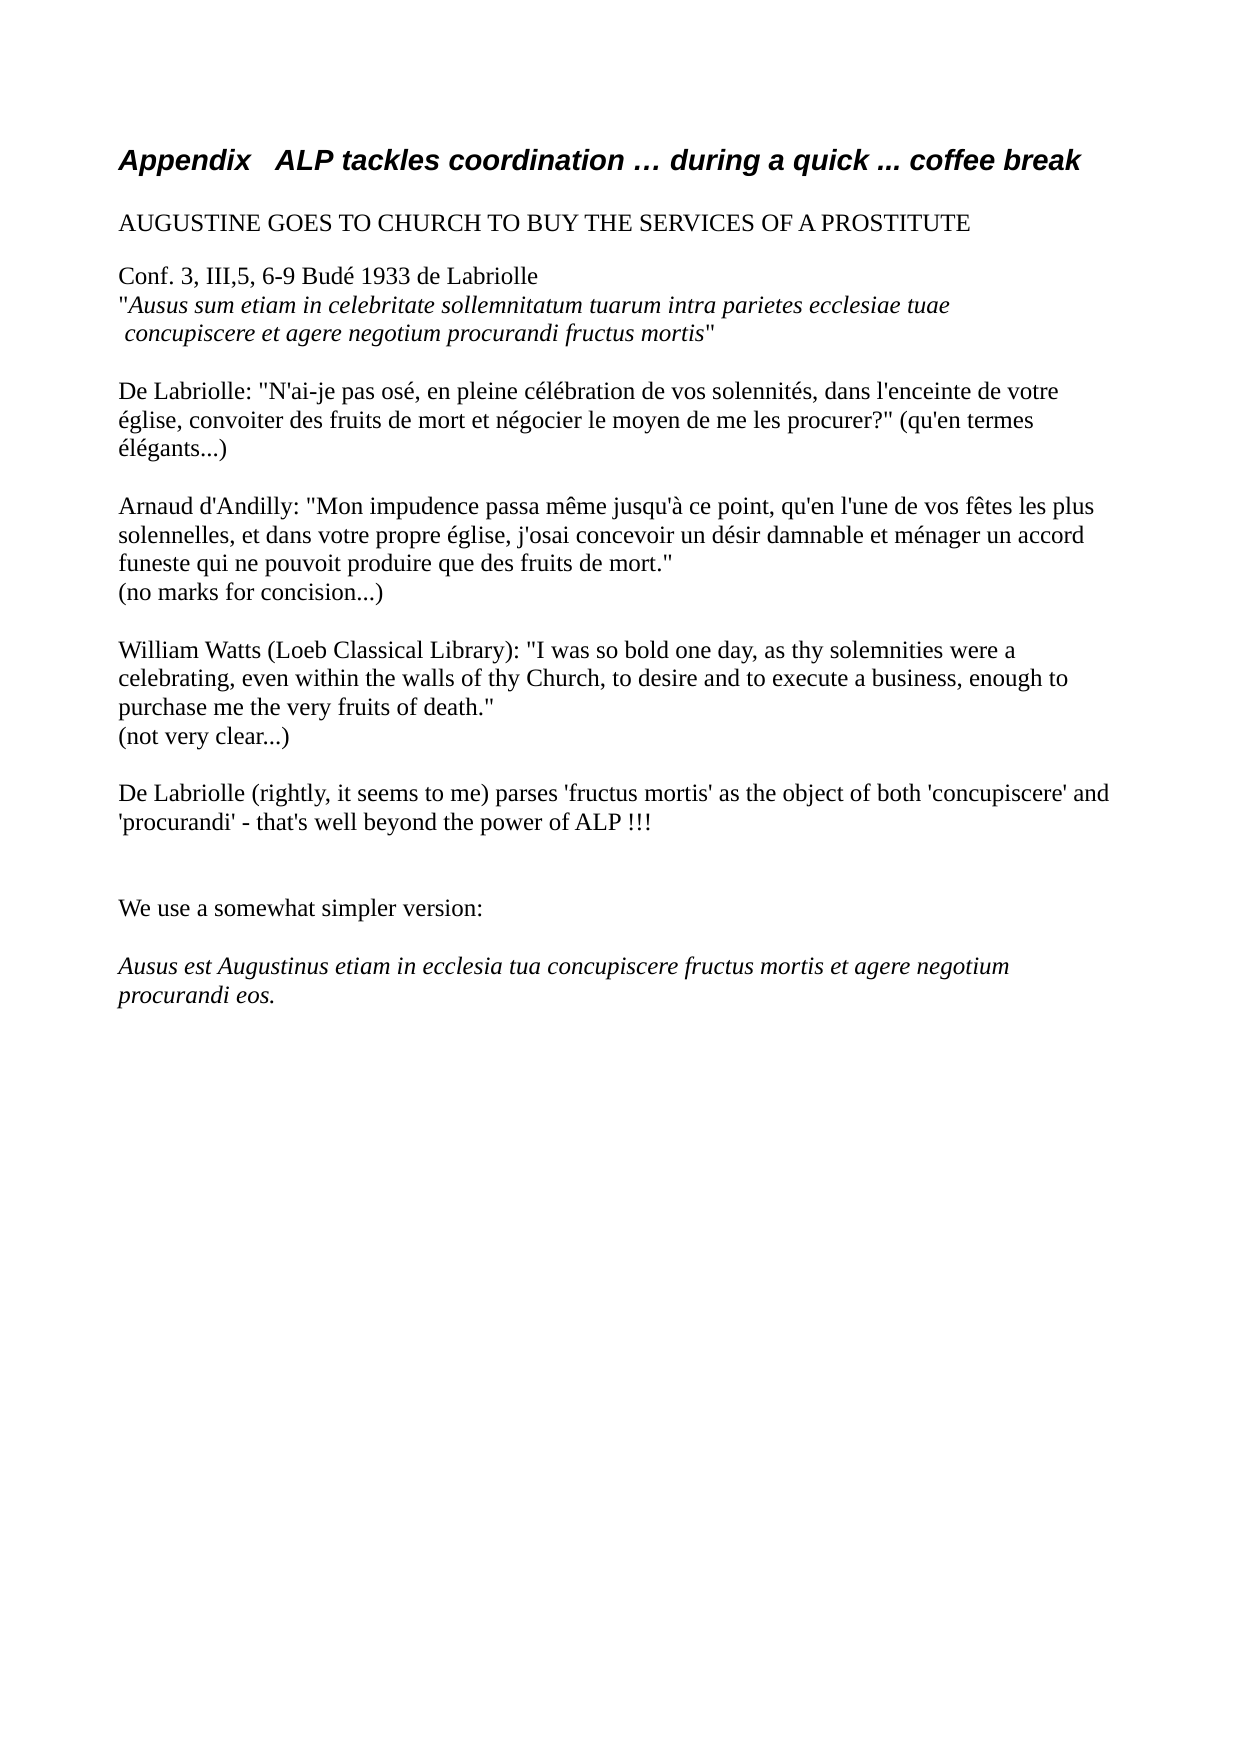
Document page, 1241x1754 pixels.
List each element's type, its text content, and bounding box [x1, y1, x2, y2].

text De Labriolle: "N'ai-je pas osé, en pleine célébration de vos solennités, dans l'enceinte de votre église, convoiter des fruits de mort et négocier le moyen de me les procurer?" (qu'en termes élégants...) [118, 376, 1122, 462]
text Conf. 3, III,5, 6-9 Budé 1933 de Labriolle [118, 261, 1122, 290]
text Arnaud d'Andilly: "Mon impudence passa même jusqu'à ce point, qu'en l'une de vos fêtes les plus solennelles, et dans votre propre église, j'osai concevoir un désir damnable et ménager un accord funeste qui ne pouvoit produire que des fruits de mort." [118, 491, 1122, 577]
text AUGUSTINE GOES TO CHURCH TO BUY THE SERVICES OF A PROSTITUTE [118, 208, 1122, 237]
text William Watts (Loeb Classical Library): "I was so bold one day, as thy solemnities were a celebrating, even within the walls of thy Church, to desire and to execute a business, enough to purchase me the very fruits of death." [118, 635, 1122, 721]
subtitle Appendix ALP tackles coordination … during a quick ... coffee break [118, 143, 1122, 177]
text We use a somewhat simpler version: [118, 893, 1122, 922]
text Ausus est Augustinus etiam in ecclesia tua concupiscere fructus mortis et agere negotium procurandi eos. [118, 951, 1122, 1008]
text "Ausus sum etiam in celebritate sollemnitatum tuarum intra parietes ecclesiae tuae [118, 290, 1122, 318]
text concupiscere et agere negotium procurandi fructus mortis" [118, 318, 1122, 347]
text (not very clear...) [118, 721, 1122, 750]
text (no marks for concision...) [118, 577, 1122, 606]
text De Labriolle (rightly, it seems to me) parses 'fructus mortis' as the object of both 'concupiscere' and 'procurandi' - that's well beyond the power of ALP !!! [118, 778, 1122, 836]
